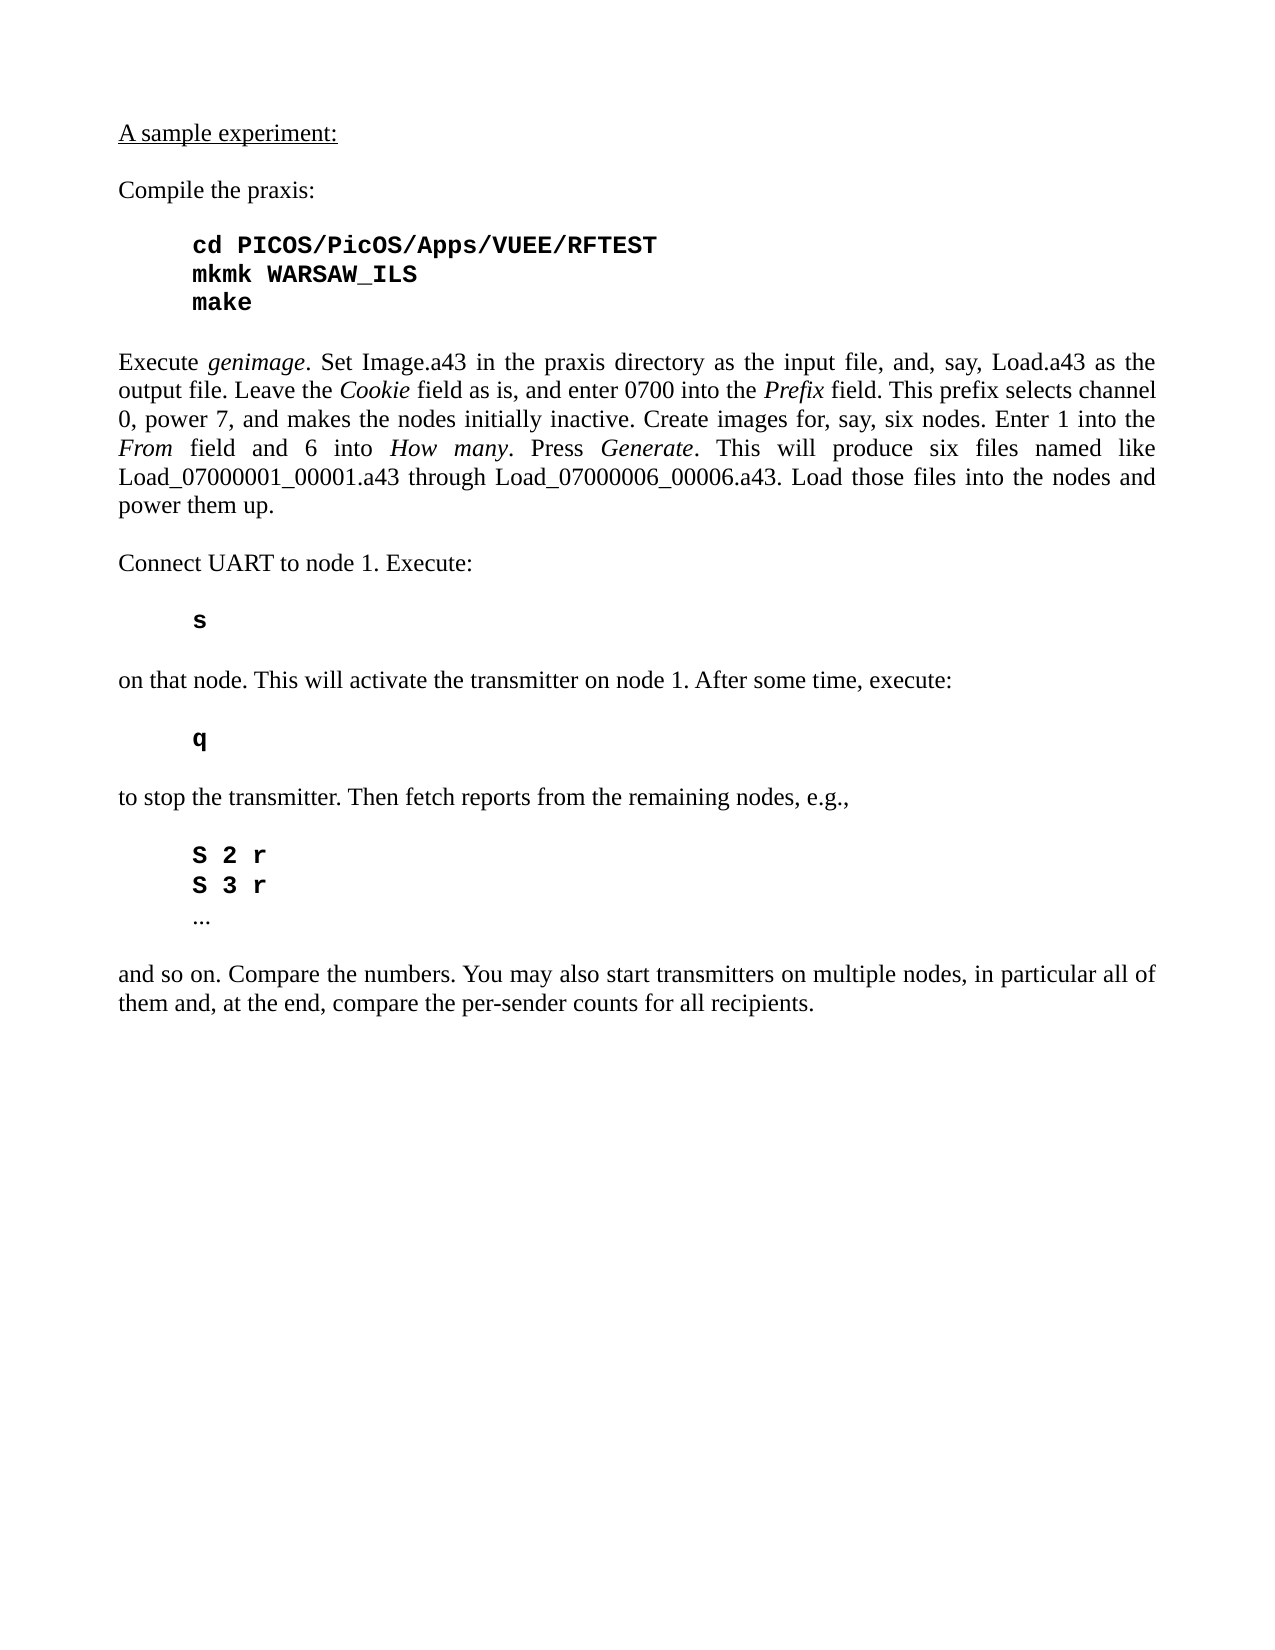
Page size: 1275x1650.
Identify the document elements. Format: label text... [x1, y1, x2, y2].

text s [118, 606, 1157, 636]
text Connect UART to node 1. Execute: [118, 548, 1157, 577]
text S 2 r [118, 840, 1157, 871]
text S 3 r [118, 871, 1157, 901]
text ... [118, 901, 1157, 930]
text cd PICOS/PicOS/Apps/VUEE/RFTEST [118, 233, 1157, 261]
text on that node. This will activate the transmitter on node 1. After some time, execute: [118, 665, 1157, 694]
text make [118, 290, 1157, 318]
text Execute genimage. Set Image.a43 in the praxis directory as the input file, and, say, Load.a43 as the output file. Leave the Cookie field as is, and enter 0700 into the Prefix field. This prefix selects channel 0, power 7, and makes the nodes initially inactive. Create images for, say, six nodes. Enter 1 into the From field and 6 into How many. Press Generate. This will produce six files named like Load_07000001_00001.a43 through Load_07000006_00006.a43. Load those files into the nodes and power them up. [118, 347, 1157, 519]
text mkmk WARSAW_ILS [118, 261, 1157, 290]
text to stop the transmitter. Then fetch reports from the remaining nodes, e.g., [118, 782, 1157, 811]
text A sample experiment: [118, 118, 1157, 147]
text Compile the praxis: [118, 176, 1157, 204]
text and so on. Compare the numbers. You may also start transmitters on multiple nodes, in particular all of them and, at the end, compare the per-sender counts for all recipients. [118, 959, 1157, 1016]
text q [118, 723, 1157, 753]
